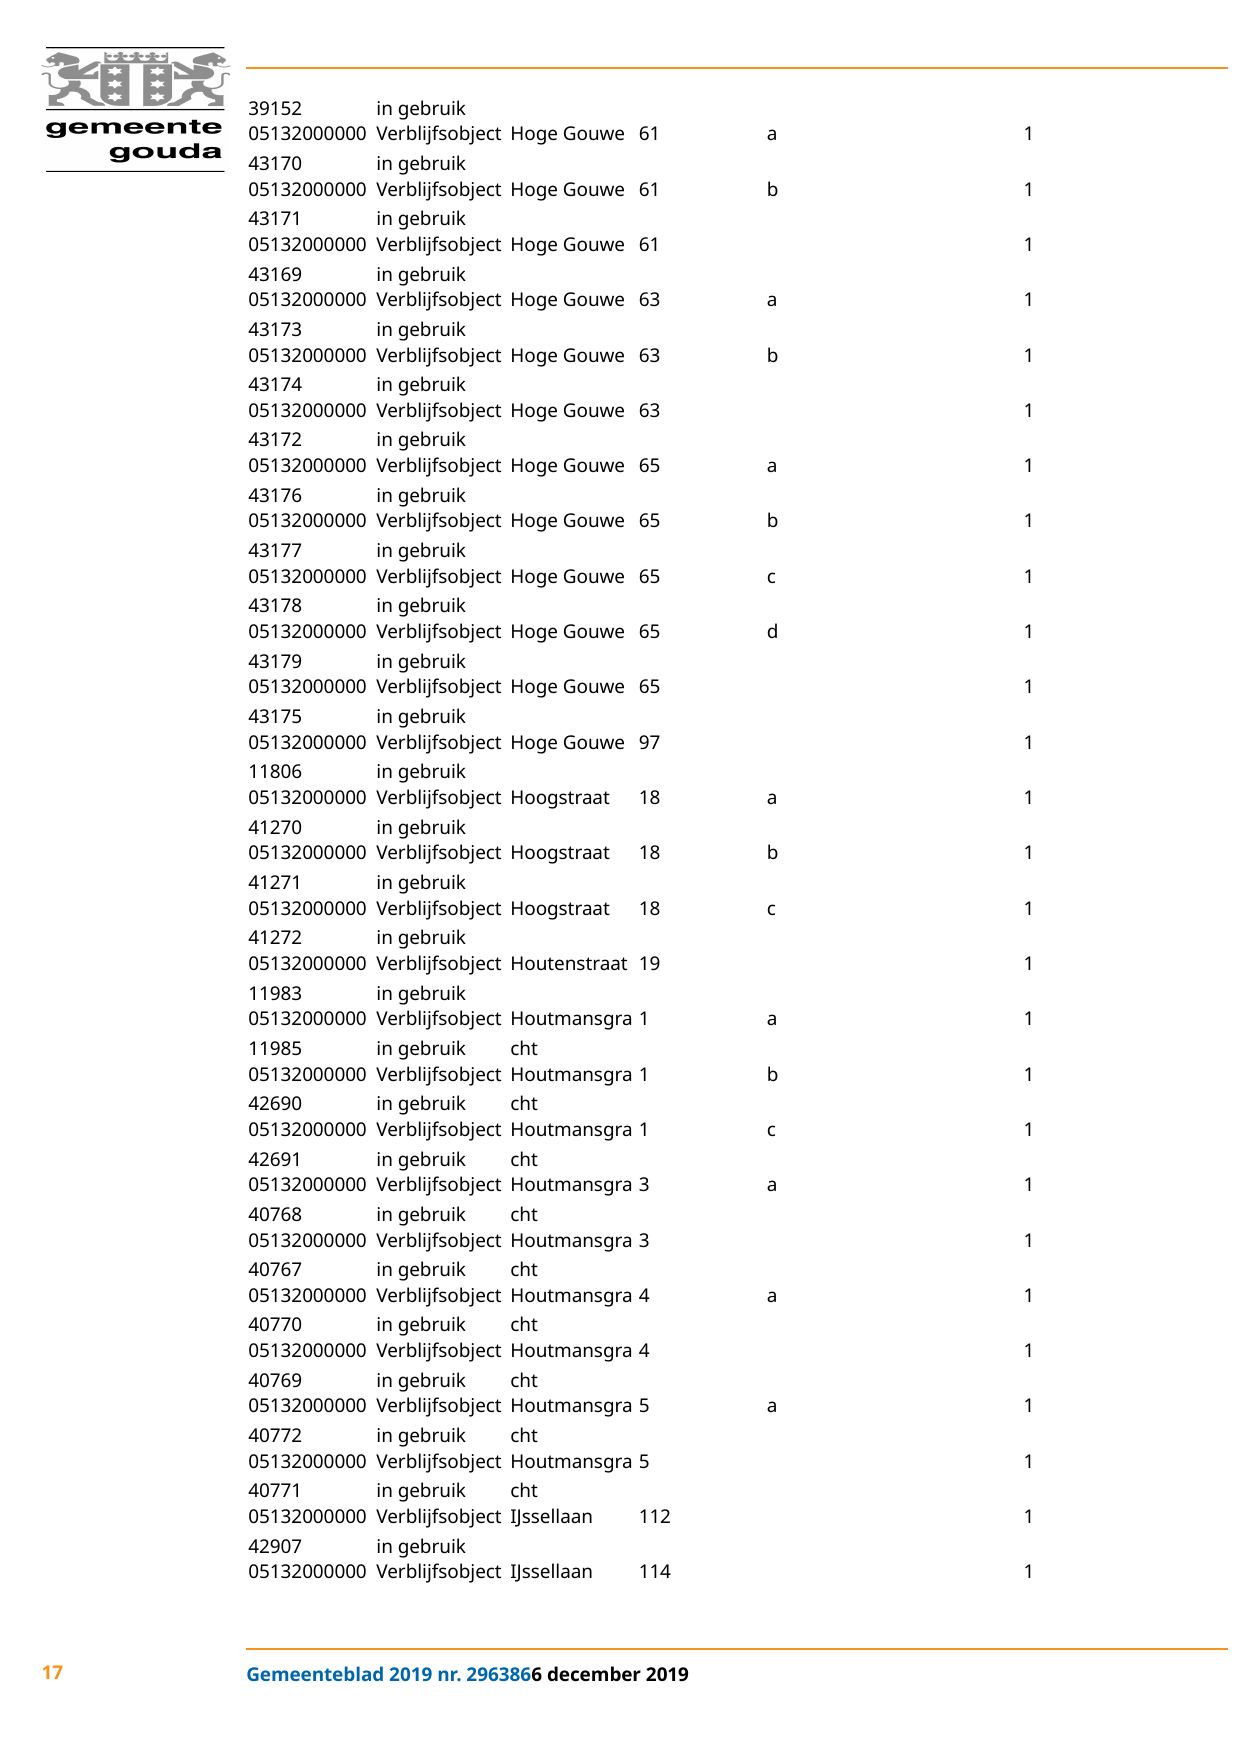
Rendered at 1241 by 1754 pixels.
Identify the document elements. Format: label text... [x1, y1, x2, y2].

table_cell 1 [1023, 397, 1152, 452]
table_cell [895, 563, 1023, 618]
table_cell b [767, 176, 895, 231]
table_cell Verblijfsobject in gebruik [376, 1006, 510, 1061]
table_cell 0513200000043171 [248, 176, 376, 231]
table_cell 1 [1023, 618, 1152, 674]
table_cell IJssellaan [510, 1559, 638, 1584]
table_cell [767, 1503, 895, 1559]
table_cell Houtmansgracht [510, 1338, 638, 1393]
table_cell a [767, 1171, 895, 1227]
table_cell 0513200000040771 [248, 1448, 376, 1503]
table_cell Hoge Gouwe [510, 286, 638, 342]
table_cell 1 [1023, 1061, 1152, 1116]
table_cell 0513200000043169 [248, 231, 376, 286]
table_cell 18 [639, 784, 767, 839]
table_cell 0513200000042907 [248, 1503, 376, 1559]
table_cell 0513200000011806 [248, 729, 376, 784]
table_cell 0513200000043170 [248, 121, 376, 176]
table_cell IJssellaan [510, 1503, 638, 1559]
table_cell 65 [639, 563, 767, 618]
table_cell 61 [639, 121, 767, 176]
table_cell Verblijfsobject in gebruik [376, 1338, 510, 1393]
table_cell Verblijfsobject in gebruik [376, 950, 510, 1006]
table_cell 0513200000043173 [248, 286, 376, 342]
table_cell 0513200000043177 [248, 508, 376, 563]
table_cell Houtmansgracht [510, 1227, 638, 1282]
table_cell [767, 950, 895, 1006]
table_cell 1 [1023, 950, 1152, 1006]
table_cell a [767, 286, 895, 342]
table_cell [895, 342, 1023, 397]
table_cell Hoge Gouwe [510, 563, 638, 618]
table_cell 0513200000011983 [248, 950, 376, 1006]
table_cell Hoge Gouwe [510, 121, 638, 176]
table_cell a [767, 121, 895, 176]
table_cell 0513200000043176 [248, 453, 376, 508]
table_cell 0513200000043174 [248, 342, 376, 397]
table_cell 39152 [248, 95, 376, 121]
table_cell [639, 95, 767, 121]
table_cell Verblijfsobject in gebruik [376, 1227, 510, 1282]
table_cell [895, 1171, 1023, 1227]
table_cell Hoogstraat [510, 840, 638, 895]
table_cell 114 [639, 1559, 767, 1584]
table_cell Verblijfsobject in gebruik [376, 618, 510, 674]
table_cell [895, 729, 1023, 784]
table_cell [895, 1227, 1023, 1282]
table_cell d [767, 618, 895, 674]
table_cell [767, 1227, 895, 1282]
table_cell [895, 286, 1023, 342]
table_cell 1 [1023, 1393, 1152, 1448]
table_cell [767, 1448, 895, 1503]
table_cell [895, 95, 1023, 121]
table_cell 3 [639, 1171, 767, 1227]
table_cell 0513200000040768 [248, 1171, 376, 1227]
table_cell in gebruik [376, 95, 510, 121]
table_cell Verblijfsobject in gebruik [376, 674, 510, 729]
table_cell Houtmansgracht [510, 1282, 638, 1337]
table_cell Hoge Gouwe [510, 618, 638, 674]
table_cell [895, 950, 1023, 1006]
table_cell [767, 231, 895, 286]
table_cell 1 [1023, 1006, 1152, 1061]
table_cell 63 [639, 286, 767, 342]
table_cell [895, 1448, 1023, 1503]
table_cell [510, 95, 638, 121]
table_cell Verblijfsobject in gebruik [376, 1061, 510, 1116]
table_cell 19 [639, 950, 767, 1006]
table_cell [895, 1116, 1023, 1171]
table_cell Hoge Gouwe [510, 397, 638, 452]
table_cell [895, 1503, 1023, 1559]
table_cell 1 [1023, 1227, 1152, 1282]
table_cell Verblijfsobject in gebruik [376, 1448, 510, 1503]
picture [41, 47, 231, 172]
table_cell Hoge Gouwe [510, 508, 638, 563]
table_cell [895, 1559, 1023, 1584]
table_cell c [767, 563, 895, 618]
table_cell [895, 453, 1023, 508]
table_cell a [767, 784, 895, 839]
table_cell Verblijfsobject in gebruik [376, 121, 510, 176]
table_cell Hoge Gouwe [510, 231, 638, 286]
table_cell [895, 508, 1023, 563]
table_cell 0513200000043172 [248, 397, 376, 452]
table_cell 65 [639, 508, 767, 563]
table_cell b [767, 1061, 895, 1116]
table_cell 1 [1023, 840, 1152, 895]
table_cell 1 [1023, 1503, 1152, 1559]
table_cell 0513200000040769 [248, 1338, 376, 1393]
table_cell [895, 784, 1023, 839]
table_cell 0513200000043178 [248, 563, 376, 618]
table_cell 1 [1023, 1171, 1152, 1227]
table_cell Hoge Gouwe [510, 453, 638, 508]
table_cell 65 [639, 618, 767, 674]
table_cell b [767, 508, 895, 563]
table_cell Verblijfsobject in gebruik [376, 1282, 510, 1337]
table_cell [895, 618, 1023, 674]
table_cell 18 [639, 840, 767, 895]
table_cell Verblijfsobject in gebruik [376, 397, 510, 452]
table_cell Verblijfsobject in gebruik [376, 231, 510, 286]
table_cell 1 [1023, 1116, 1152, 1171]
table_cell [895, 840, 1023, 895]
table_cell [767, 729, 895, 784]
table_cell Houtmansgracht [510, 1393, 638, 1448]
table_cell 1 [1023, 286, 1152, 342]
table_cell 4 [639, 1338, 767, 1393]
table_cell b [767, 840, 895, 895]
table_cell a [767, 1282, 895, 1337]
table_cell Verblijfsobject in gebruik [376, 342, 510, 397]
table_cell 0513200000042690 [248, 1061, 376, 1116]
table_cell 1 [1023, 1282, 1152, 1337]
table_cell Houtmansgracht [510, 1006, 638, 1061]
table_cell 4 [639, 1282, 767, 1337]
table_cell 1 [1023, 674, 1152, 729]
table_cell [895, 1006, 1023, 1061]
table_cell Verblijfsobject in gebruik [376, 286, 510, 342]
table_cell 5 [639, 1448, 767, 1503]
table_cell [767, 1559, 895, 1584]
table_cell Verblijfsobject in gebruik [376, 729, 510, 784]
table_cell [1023, 95, 1152, 121]
table_cell 1 [639, 1061, 767, 1116]
table_cell Houtmansgracht [510, 1171, 638, 1227]
table_cell Verblijfsobject in gebruik [376, 1393, 510, 1448]
table_cell 1 [1023, 729, 1152, 784]
table_cell [895, 121, 1023, 176]
table_cell 65 [639, 453, 767, 508]
table_cell Verblijfsobject in gebruik [376, 1116, 510, 1171]
table_cell Hoge Gouwe [510, 674, 638, 729]
table_cell a [767, 453, 895, 508]
table_cell Houtmansgracht [510, 1116, 638, 1171]
table_cell c [767, 895, 895, 950]
table_cell 1 [1023, 231, 1152, 286]
table_cell [895, 397, 1023, 452]
table_cell 112 [639, 1503, 767, 1559]
table_cell 0513200000042691 [248, 1116, 376, 1171]
table_cell 0513200000043175 [248, 674, 376, 729]
table_cell 0513200000043179 [248, 618, 376, 674]
table_cell Verblijfsobject in gebruik [376, 895, 510, 950]
table_cell Hoogstraat [510, 784, 638, 839]
table_cell Verblijfsobject in gebruik [376, 840, 510, 895]
table_cell 61 [639, 176, 767, 231]
table_cell 1 [639, 1006, 767, 1061]
table_cell Verblijfsobject in gebruik [376, 453, 510, 508]
table_cell Verblijfsobject in gebruik [376, 563, 510, 618]
table_cell 63 [639, 397, 767, 452]
table_cell [895, 895, 1023, 950]
table_cell Hoge Gouwe [510, 176, 638, 231]
table_cell 1 [1023, 508, 1152, 563]
table_cell b [767, 342, 895, 397]
table_cell Houtmansgracht [510, 1448, 638, 1503]
table_cell [767, 1338, 895, 1393]
table_cell [767, 397, 895, 452]
table_cell [895, 1282, 1023, 1337]
table_cell 1 [1023, 121, 1152, 176]
table_cell [895, 231, 1023, 286]
table_cell 0513200000040772 [248, 1393, 376, 1448]
table_cell [895, 674, 1023, 729]
table_cell 97 [639, 729, 767, 784]
table_cell Verblijfsobject [376, 1559, 510, 1584]
table_cell 63 [639, 342, 767, 397]
table_cell [767, 95, 895, 121]
table_cell 0513200000041270 [248, 784, 376, 839]
table_cell 65 [639, 674, 767, 729]
table_cell [895, 1393, 1023, 1448]
table_cell 5 [639, 1393, 767, 1448]
table_cell 0513200000040767 [248, 1227, 376, 1282]
table_cell 1 [1023, 1338, 1152, 1393]
table_cell 0513200000041272 [248, 895, 376, 950]
table_cell 05132000000 [248, 1559, 376, 1584]
table_cell 18 [639, 895, 767, 950]
table_cell 1 [1023, 1448, 1152, 1503]
table_cell 1 [1023, 342, 1152, 397]
table_cell 0513200000011985 [248, 1006, 376, 1061]
table_cell [895, 1061, 1023, 1116]
table_cell Houtenstraat [510, 950, 638, 1006]
table_cell 3 [639, 1227, 767, 1282]
table_cell [767, 674, 895, 729]
table_cell Hoge Gouwe [510, 729, 638, 784]
table_cell 0513200000041271 [248, 840, 376, 895]
table_cell Verblijfsobject in gebruik [376, 176, 510, 231]
table_cell Hoogstraat [510, 895, 638, 950]
table_cell 0513200000040770 [248, 1282, 376, 1337]
table_cell 1 [639, 1116, 767, 1171]
table_cell 1 [1023, 563, 1152, 618]
table_cell 1 [1023, 176, 1152, 231]
table_cell a [767, 1006, 895, 1061]
table_cell 1 [1023, 895, 1152, 950]
table_cell [895, 1338, 1023, 1393]
table_cell Verblijfsobject in gebruik [376, 1171, 510, 1227]
table_cell Verblijfsobject in gebruik [376, 784, 510, 839]
table_cell a [767, 1393, 895, 1448]
table_cell Houtmansgracht [510, 1061, 638, 1116]
table_cell Verblijfsobject in gebruik [376, 1503, 510, 1559]
table_cell [895, 176, 1023, 231]
table_cell 1 [1023, 1559, 1152, 1584]
table_cell c [767, 1116, 895, 1171]
table_cell Verblijfsobject in gebruik [376, 508, 510, 563]
table_cell 1 [1023, 784, 1152, 839]
table_cell Hoge Gouwe [510, 342, 638, 397]
table_cell 1 [1023, 453, 1152, 508]
table_cell 61 [639, 231, 767, 286]
